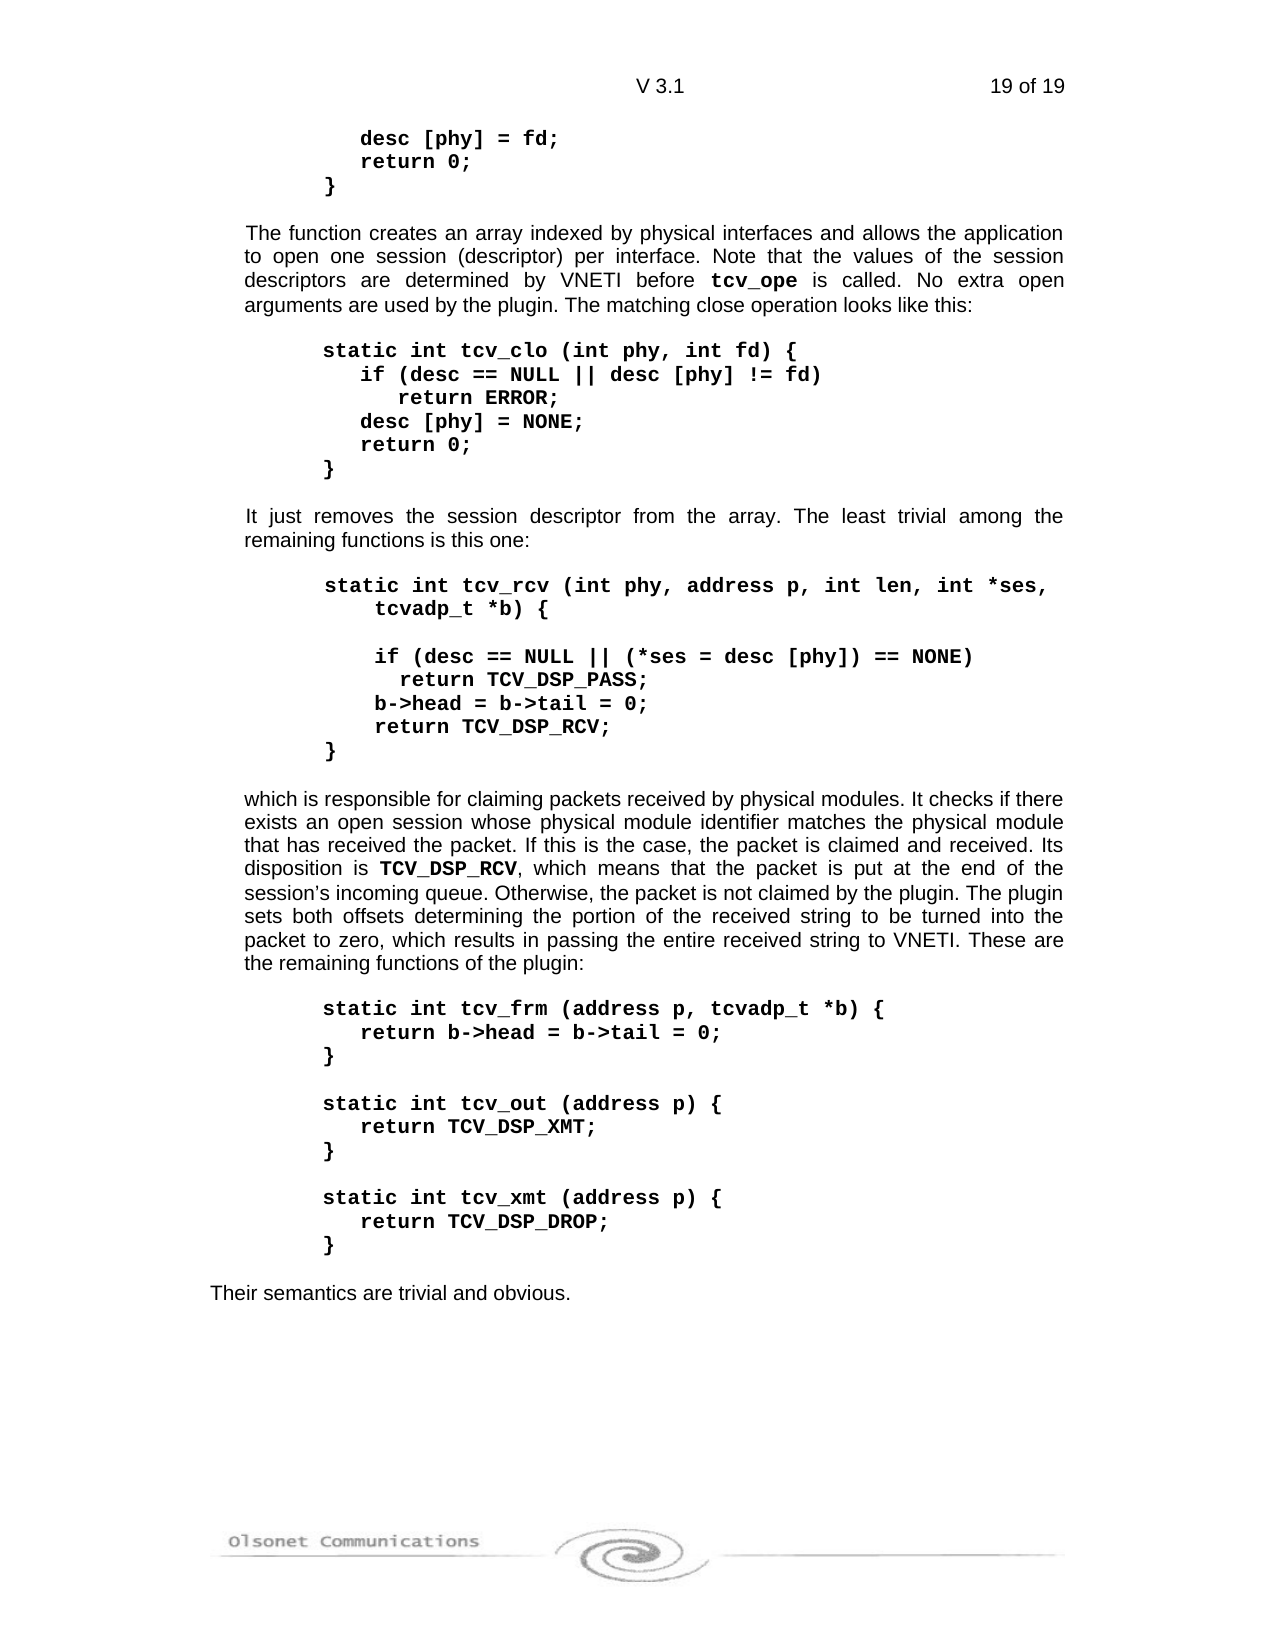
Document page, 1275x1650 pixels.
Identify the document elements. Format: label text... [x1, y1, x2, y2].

text static int tcv_rcv (int phy, address p, int len, int *ses, [324, 575, 1065, 598]
text desc [phy] = NONE; [360, 411, 1065, 434]
text return TCV_DSP_PASS; [324, 669, 1065, 693]
text static int tcv_clo (int phy, int fd) { [322, 340, 1065, 363]
text if (desc == NULL || (*ses = desc [phy]) == NONE) [324, 646, 1065, 669]
text b->head = b->tail = 0; [324, 693, 1065, 717]
text which is responsible for claiming packets received by physical modules. It checks if there exists an open session whose physical module identifier matches the physical module that has received the packet. If this is the case, the packet is claimed and received. Its disposition is TCV_DSP_RCV, which means that the packet is put at the end of the session’s incoming queue. Otherwise, the packet is not claimed by the plugin. The plugin sets both offsets determining the portion of the received string to be turned into the packet to zero, which results in passing the entire received string to VNETI. These are the remaining functions of the plugin: [244, 787, 1065, 975]
text return 0; [360, 434, 1065, 458]
text tcvadp_t *b) { [324, 598, 1065, 622]
text desc [phy] = fd; [210, 128, 1065, 151]
text return 0; [210, 151, 1065, 175]
text static int tcv_xmt (address p) { [322, 1187, 1065, 1211]
text return TCV_DSP_XMT; [360, 1116, 1065, 1140]
picture [210, 1513, 1065, 1605]
text } [322, 1234, 1065, 1258]
text return TCV_DSP_RCV; [324, 717, 1065, 740]
text return b->head = b->tail = 0; [360, 1022, 1065, 1045]
text } [322, 1140, 1065, 1163]
text return ERROR; [397, 387, 1065, 411]
text The function creates an array indexed by physical interfaces and allows the application to open one session (descriptor) per interface. Note that the values of the session descriptors are determined by VNETI before tcv_ope is called. No extra open arguments are used by the plugin. The matching close operation looks like this: [244, 222, 1065, 317]
text } [322, 1045, 1065, 1069]
text } [324, 740, 1065, 764]
text static int tcv_frm (address p, tcvadp_t *b) { [322, 998, 1065, 1022]
text return TCV_DSP_DROP; [360, 1211, 1065, 1234]
text } [211, 175, 1065, 199]
text if (desc == NULL || desc [phy] != fd) [360, 363, 1065, 387]
text static int tcv_out (address p) { [322, 1093, 1065, 1116]
text Their semantics are trivial and obvious. [210, 1281, 1065, 1304]
text It just removes the session descriptor from the array. The least trivial among the remaining functions is this one: [244, 505, 1065, 551]
text } [322, 458, 1065, 482]
